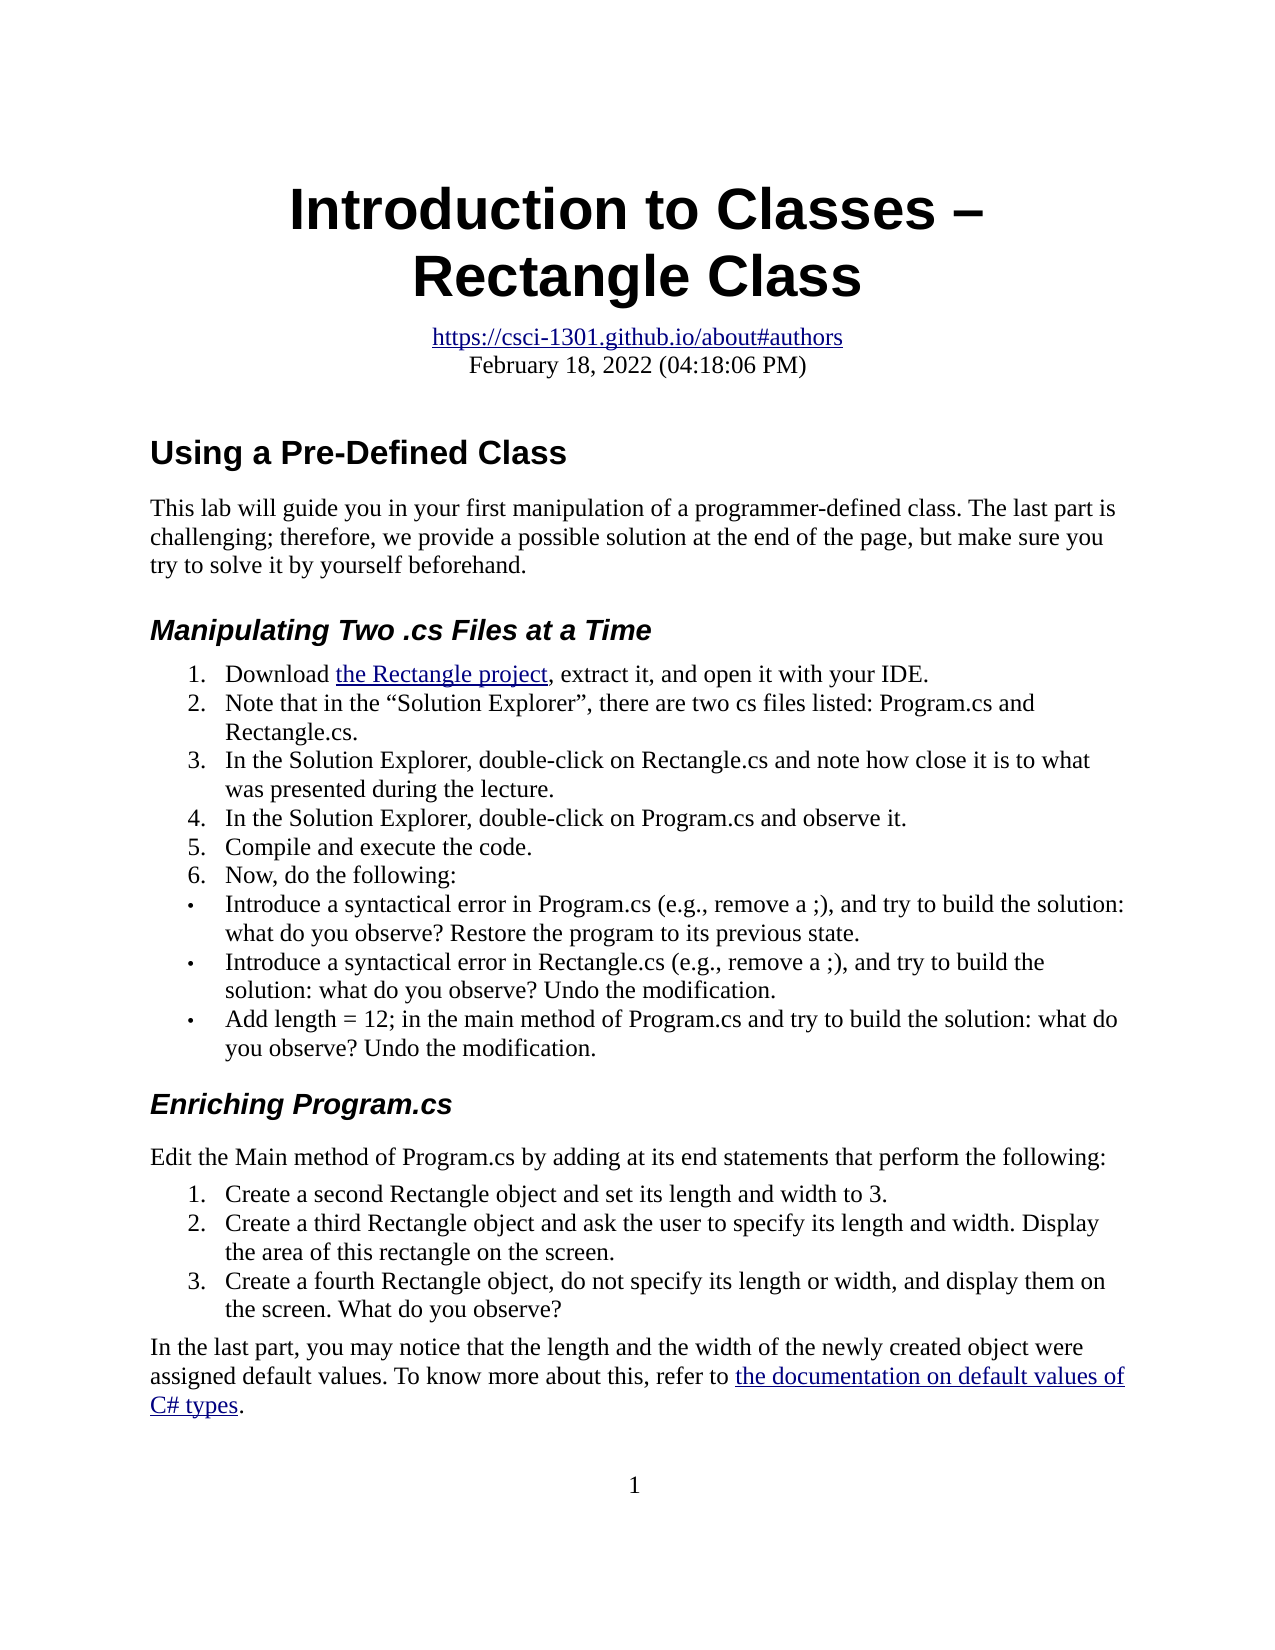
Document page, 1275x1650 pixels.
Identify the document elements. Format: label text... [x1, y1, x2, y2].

list In the Solution Explorer, double-click on Rectangle.cs and note how close it is to what was presented during the lecture. [187, 746, 1125, 803]
list In the Solution Explorer, double-click on Program.cs and observe it. [187, 803, 1125, 832]
list Create a fourth Rectangle object, do not specify its length or width, and display them on the screen. What do you observe? [187, 1266, 1125, 1323]
list Add length = 12; in the main method of Program.cs and try to build the solution: what do you observe? Undo the modification. [187, 1004, 1125, 1062]
text This lab will guide you in your first manipulation of a programmer-defined class. The last part is challenging; therefore, we provide a possible solution at the end of the page, but make sure you try to solve it by yourself beforehand. [150, 493, 1125, 579]
text https://csci-1301.github.io/about#authors [150, 322, 1125, 350]
list Create a third Rectangle object and ask the user to specify its length and width. Display the area of this rectangle on the screen. [187, 1208, 1125, 1266]
subtitle Enriching Program.cs [150, 1087, 1125, 1120]
text Edit the Main method of Program.cs by adding at its end statements that perform the following: [150, 1142, 1125, 1171]
list Introduce a syntactical error in Program.cs (e.g., remove a ;), and try to build the solution: what do you observe? Restore the program to its previous state. [187, 889, 1125, 947]
list Now, do the following: [187, 861, 1125, 889]
subtitle Manipulating Two .cs Files at a Time [150, 613, 1125, 647]
text In the last part, you may notice that the length and the width of the newly created object were assigned default values. To know more about this, refer to the documentation on default values of C# types. [150, 1332, 1125, 1418]
list Download the Rectangle project, extract it, and open it with your IDE. [187, 659, 1125, 688]
subtitle Using a Pre-Defined Class [150, 433, 1125, 472]
text February 18, 2022 (04:18:06 PM) [150, 350, 1125, 379]
title Introduction to Classes – Rectangle Class [150, 175, 1125, 309]
list Introduce a syntactical error in Rectangle.cs (e.g., remove a ;), and try to build the solution: what do you observe? Undo the modification. [187, 947, 1125, 1004]
list Compile and execute the code. [187, 832, 1125, 861]
list Create a second Rectangle object and set its length and width to 3. [187, 1179, 1125, 1208]
list Note that in the “Solution Explorer”, there are two cs files listed: Program.cs and Rectangle.cs. [187, 688, 1125, 746]
